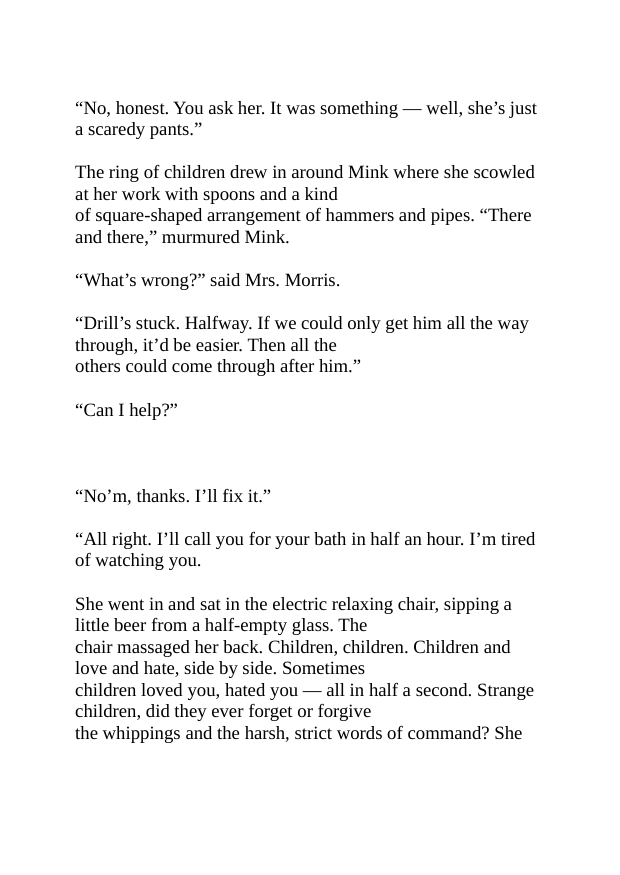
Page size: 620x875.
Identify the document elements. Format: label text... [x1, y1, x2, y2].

text “No, honest. You ask her. It was something — well, she’s just a scaredy pants.” The ring of children drew in around Mink where she scowled at her work with spoons and a kind of square-shaped arrangement of hammers and pipes. “There and there,” murmured Mink. “What’s wrong?” said Mrs. Morris. “Drill’s stuck. Halfway. If we could only get him all the way through, it’d be easier. Then all the others could come through after him.” “Can I help?” “No’m, thanks. I’ll fix it.” “All right. I’ll call you for your bath in half an hour. I’m tired of watching you. She went in and sat in the electric relaxing chair, sipping a little beer from a half-empty glass. The chair massaged her back. Children, children. Children and love and hate, side by side. Sometimes children loved you, hated you — all in half a second. Strange children, did they ever forget or forgive the whippings and the harsh, strict words of command? She [75, 75, 544, 743]
